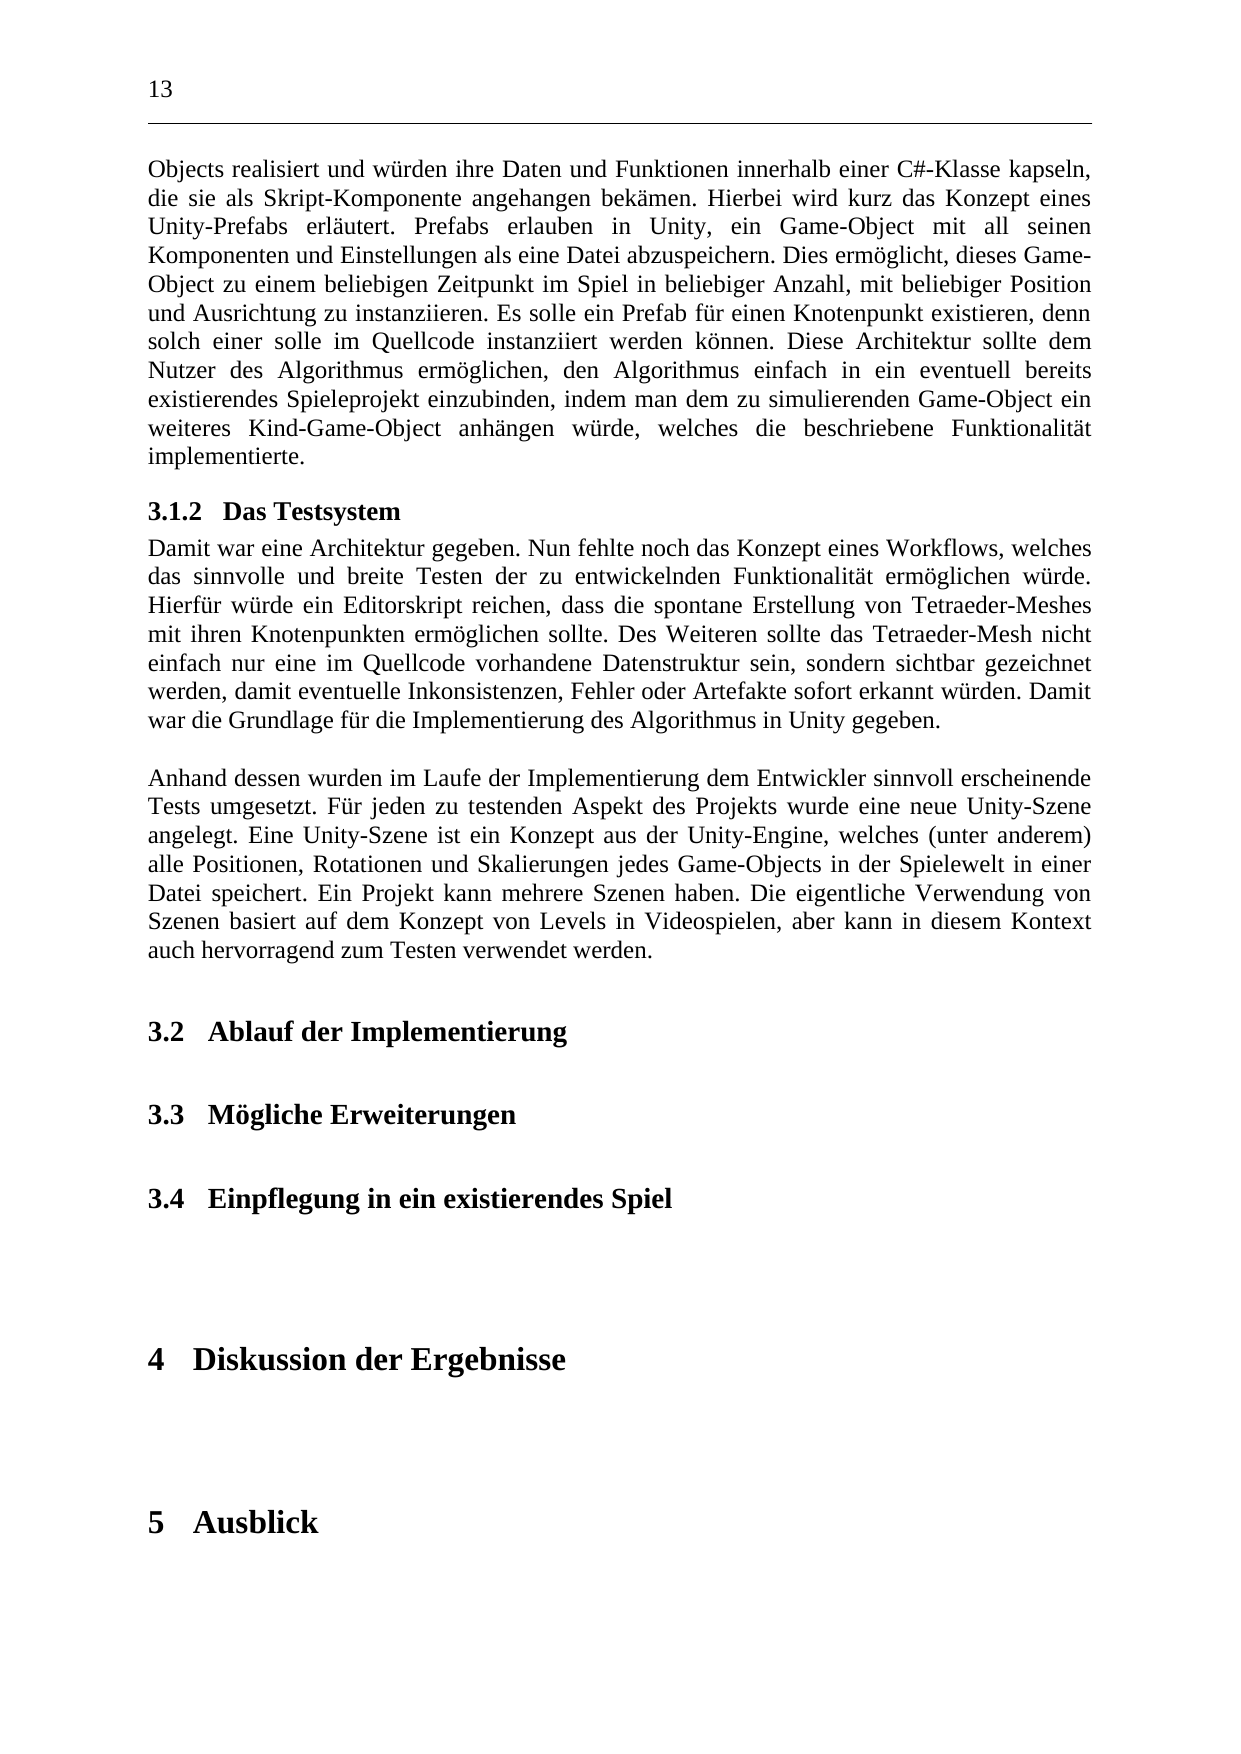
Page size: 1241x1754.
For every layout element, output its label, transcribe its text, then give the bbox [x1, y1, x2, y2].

text Objects realisiert und würden ihre Daten und Funktionen innerhalb einer C#-Klasse kapseln, die sie als Skript-Komponente angehangen bekämen. Hierbei wird kurz das Konzept eines Unity-Prefabs erläutert. Prefabs erlauben in Unity, ein Game-Object mit all seinen Komponenten und Einstellungen als eine Datei abzuspeichern. Dies ermöglicht, dieses Game-Object zu einem beliebigen Zeitpunkt im Spiel in beliebiger Anzahl, mit beliebiger Position und Ausrichtung zu instanziieren. Es solle ein Prefab für einen Knotenpunkt existieren, denn solch einer solle im Quellcode instanziiert werden können. Diese Architektur sollte dem Nutzer des Algorithmus ermöglichen, den Algorithmus einfach in ein eventuell bereits existierendes Spieleprojekt einzubinden, indem man dem zu simulierenden Game-Object ein weiteres Kind-Game-Object anhängen würde, welches die beschriebene Funktionalität implementierte. [148, 154, 1092, 470]
text Anhand dessen wurden im Laufe der Implementierung dem Entwickler sinnvoll erscheinende Tests umgesetzt. Für jeden zu testenden Aspekt des Projekts wurde eine neue Unity-Szene angelegt. Eine Unity-Szene ist ein Konzept aus der Unity-Engine, welches (unter anderem) alle Positionen, Rotationen und Skalierungen jedes Game-Objects in der Spielewelt in einer Datei speichert. Ein Projekt kann mehrere Szenen haben. Die eigentliche Verwendung von Szenen basiert auf dem Konzept von Levels in Videospielen, aber kann in diesem Kontext auch hervorragend zum Testen verwendet werden. [148, 763, 1092, 964]
subtitle Das Testsystem [148, 495, 1092, 526]
subtitle Mögliche Erweiterungen [148, 1097, 1092, 1131]
text Damit war eine Architektur gegeben. Nun fehlte noch das Konzept eines Workflows, welches das sinnvolle und breite Testen der zu entwickelnden Funktionalität ermöglichen würde. Hierfür würde ein Editorskript reichen, dass die spontane Erstellung von Tetraeder-Meshes mit ihren Knotenpunkten ermöglichen sollte. Des Weiteren sollte das Tetraeder-Mesh nicht einfach nur eine im Quellcode vorhandene Datenstruktur sein, sondern sichtbar gezeichnet werden, damit eventuelle Inkonsistenzen, Fehler oder Artefakte sofort erkannt würden. Damit war die Grundlage für die Implementierung des Algorithmus in Unity gegeben. [148, 533, 1092, 734]
subtitle Ablauf der Implementierung [148, 1014, 1092, 1047]
subtitle Diskussion der Ergebnisse [148, 1339, 1092, 1378]
subtitle Einpflegung in ein existierendes Spiel [148, 1181, 1092, 1214]
subtitle Ausblick [148, 1503, 1092, 1541]
